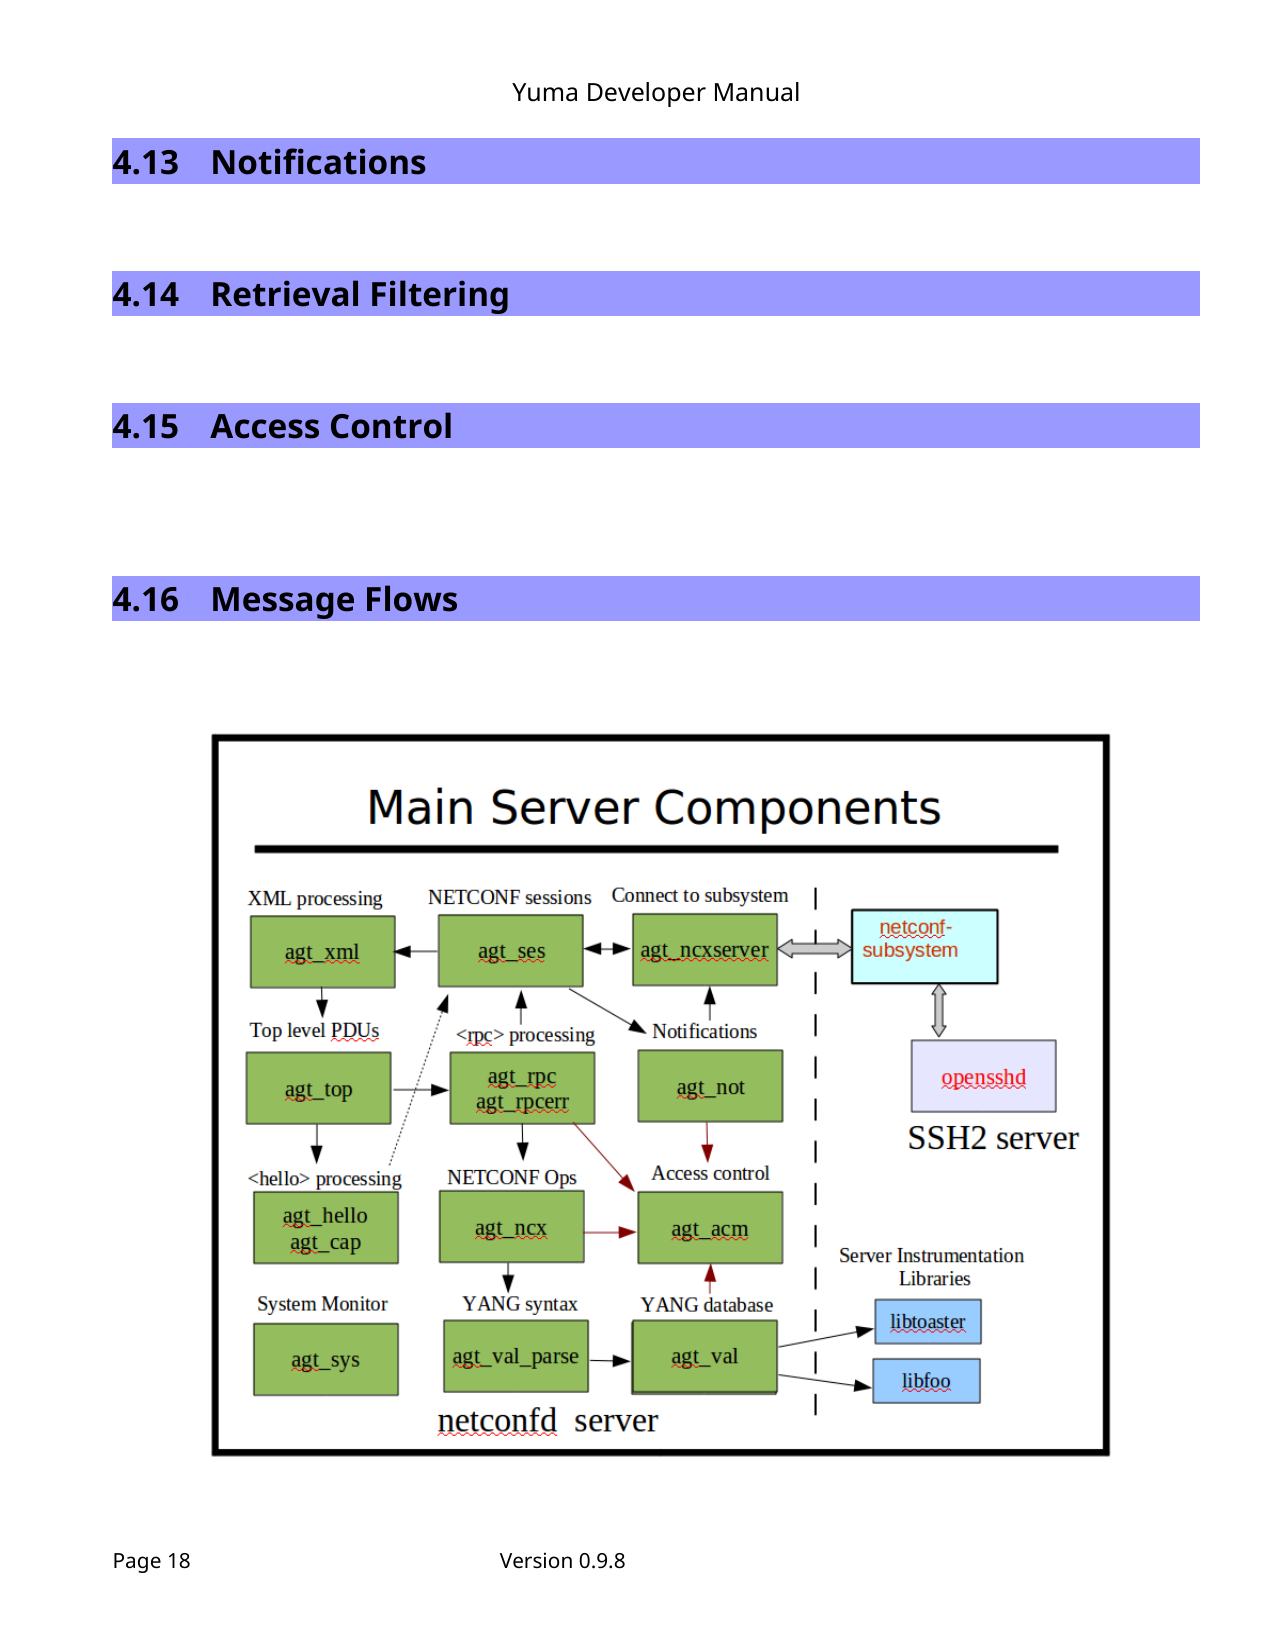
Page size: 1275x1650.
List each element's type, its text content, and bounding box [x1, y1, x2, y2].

subtitle Notifications [112, 138, 1200, 184]
subtitle Access Control [112, 403, 1200, 448]
picture [144, 691, 1168, 1482]
subtitle Retrieval Filtering [112, 271, 1200, 316]
subtitle Message Flows [112, 576, 1200, 621]
